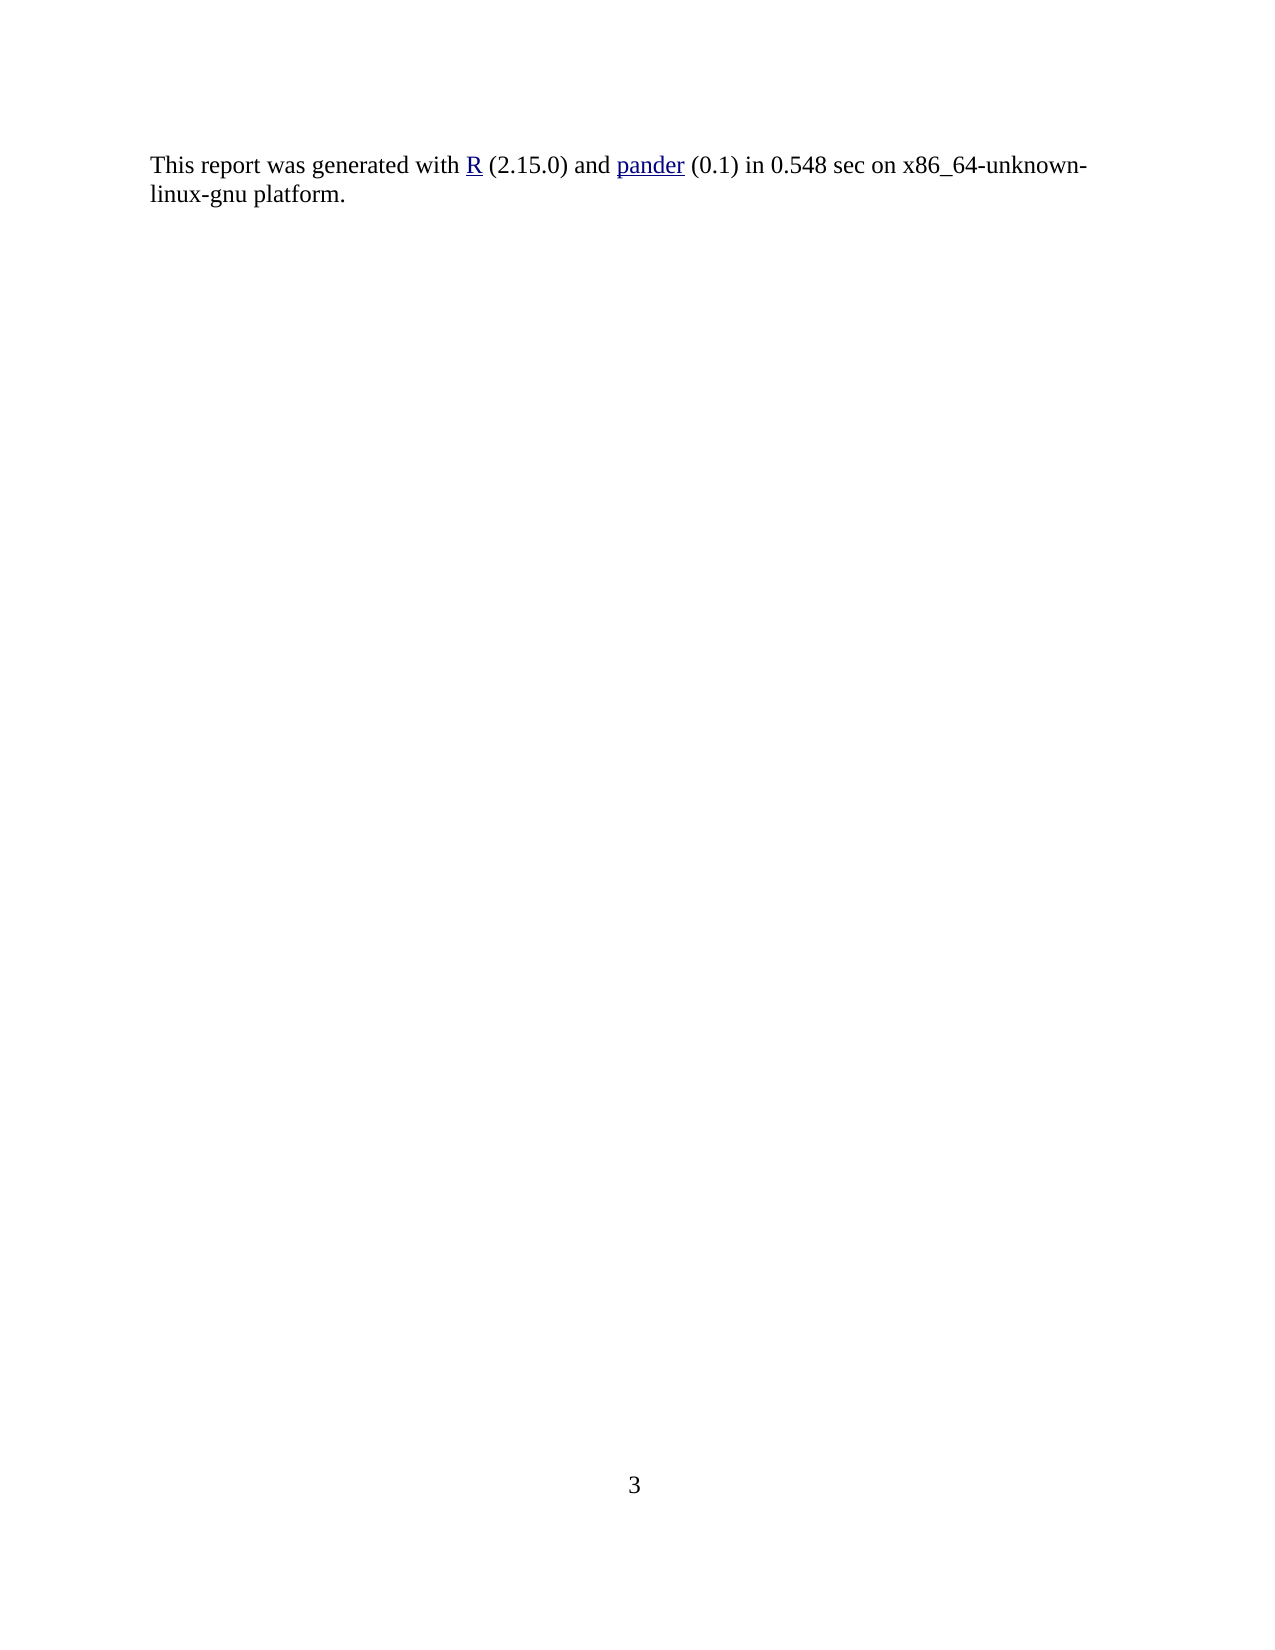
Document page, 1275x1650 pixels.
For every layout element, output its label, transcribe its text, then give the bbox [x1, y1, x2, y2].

text This report was generated with R (2.15.0) and pander (0.1) in 0.548 sec on x86_64-unknown-linux-gnu platform. [150, 150, 1125, 207]
